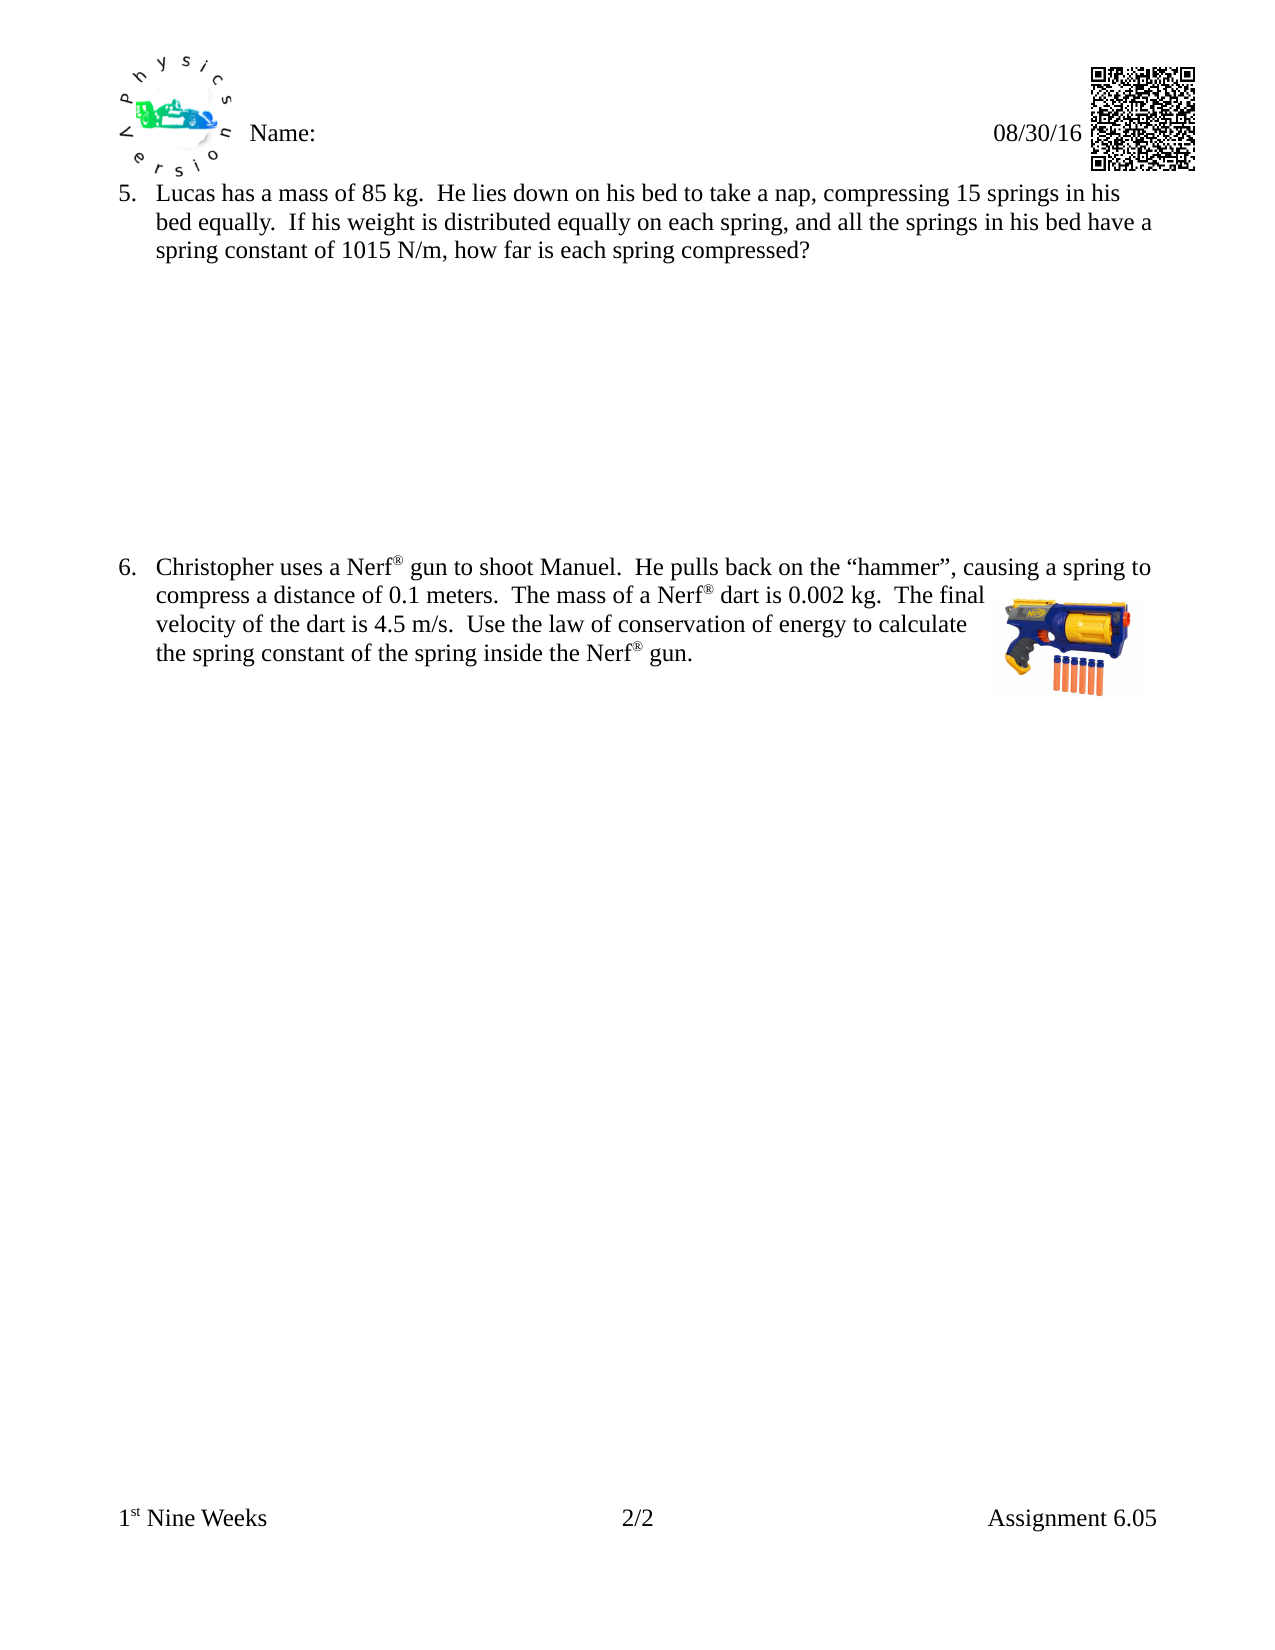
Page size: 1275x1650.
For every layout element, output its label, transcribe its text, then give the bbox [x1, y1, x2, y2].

picture [992, 597, 1143, 698]
picture [1082, 58, 1203, 179]
list Christopher uses a Nerf® gun to shoot Manuel. He pulls back on the “hammer”, causing a spring to compress a distance of 0.1 meters. The mass of a Nerf® dart is 0.002 kg. The final velocity of the dart is 4.5 m/s. Use the law of conservation of energy to calculate the spring constant of the spring inside the Nerf® gun. [118, 552, 1157, 667]
list Lucas has a mass of 85 kg. He lies down on his bed to take a nap, compressing 15 springs in his bed equally. If his weight is distributed equally on each spring, and all the springs in his bed have a spring constant of 1015 N/m, how far is each spring compressed? [118, 176, 1157, 264]
picture [119, 56, 232, 177]
